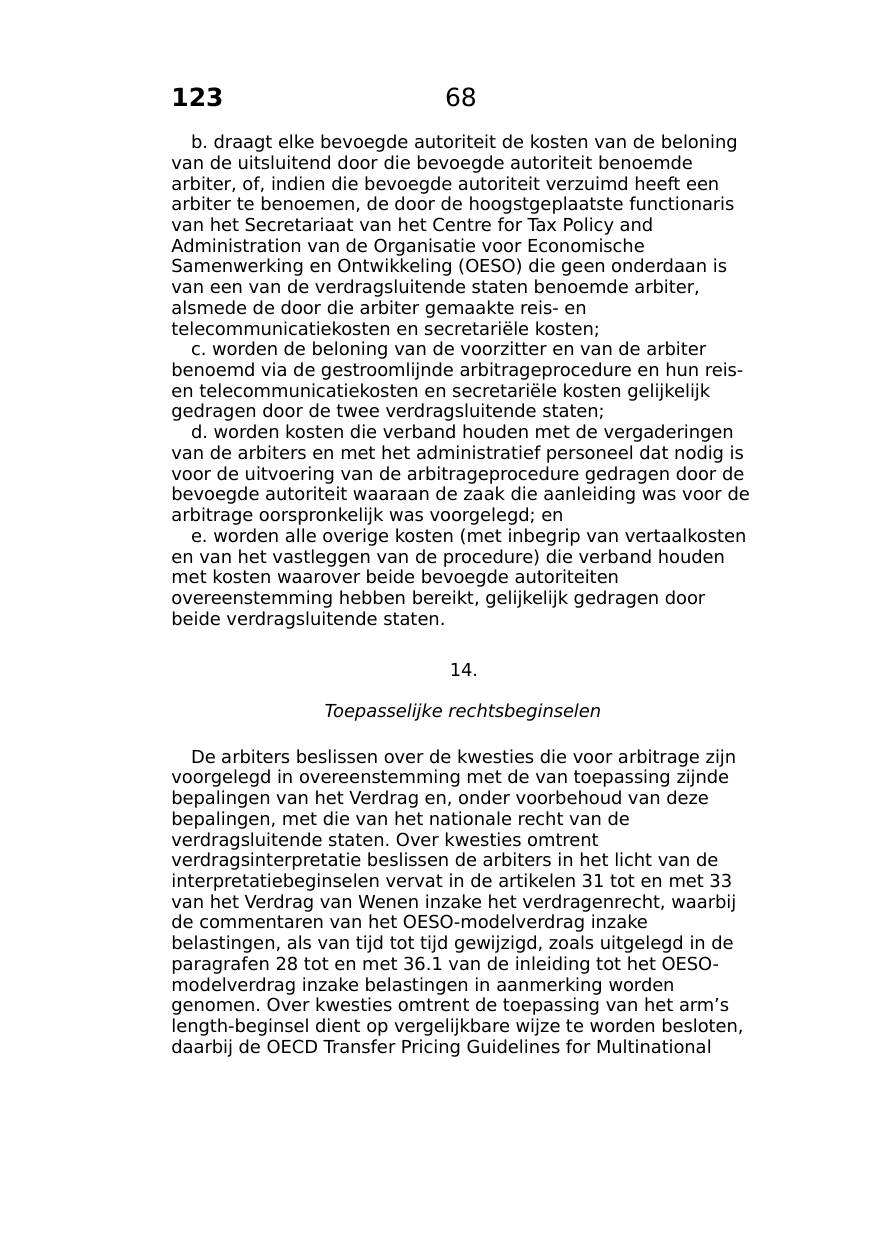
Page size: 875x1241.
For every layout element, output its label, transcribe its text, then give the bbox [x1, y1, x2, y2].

text De arbiters beslissen over de kwesties die voor arbitrage zijn voorgelegd in overeenstemming met de van toepassing zijnde bepalingen van het Verdrag en, onder voorbehoud van deze bepalingen, met die van het nationale recht van de verdragsluitende staten. Over kwesties omtrent verdragsinterpretatie beslissen de arbiters in het licht van de interpretatiebeginselen vervat in de artikelen 31 tot en met 33 van het Verdrag van Wenen inzake het verdragenrecht, waarbij de commentaren van het OESO-modelverdrag inzake belastingen, als van tijd tot tijd gewijzigd, zoals uitgelegd in de paragrafen 28 tot en met 36.1 van de inleiding tot het OESO-modelverdrag inzake belastingen in aanmerking worden genomen. Over kwesties omtrent de toepassing van het arm’s length-beginsel dient op vergelijkbare wijze te worden besloten, daarbij de OECD Transfer Pricing Guidelines for Multinational [171, 747, 756, 1057]
text b. draagt elke bevoegde autoriteit de kosten van de beloning van de uitsluitend door die bevoegde autoriteit benoemde arbiter, of, indien die bevoegde autoriteit verzuimd heeft een arbiter te benoemen, de door de hoogstgeplaatste functionaris van het Secretariaat van het Centre for Tax Policy and Administration van de Organisatie voor Economische Samenwerking en Ontwikkeling (OESO) die geen onderdaan is van een van de verdragsluitende staten benoemde arbiter, alsmede de door die arbiter gemaakte reis- en telecommunicatiekosten en secretariële kosten; [171, 132, 756, 339]
subtitle 14. Toepasselijke rechtsbeginselen [171, 659, 756, 722]
text e. worden alle overige kosten (met inbegrip van vertaalkosten en van het vastleggen van de procedure) die verband houden met kosten waarover beide bevoegde autoriteiten overeenstemming hebben bereikt, gelijkelijk gedragen door beide verdragsluitende staten. [171, 526, 756, 629]
text d. worden kosten die verband houden met de vergaderingen van de arbiters en met het administratief personeel dat nodig is voor de uitvoering van de arbitrageprocedure gedragen door de bevoegde autoriteit waaraan de zaak die aanleiding was voor de arbitrage oorspronkelijk was voorgelegd; en [171, 422, 756, 526]
text c. worden de beloning van de voorzitter en van de arbiter benoemd via de gestroomlijnde arbitrageprocedure en hun reis- en telecommunicatiekosten en secretariële kosten gelijkelijk gedragen door de twee verdragsluitende staten; [171, 339, 756, 422]
